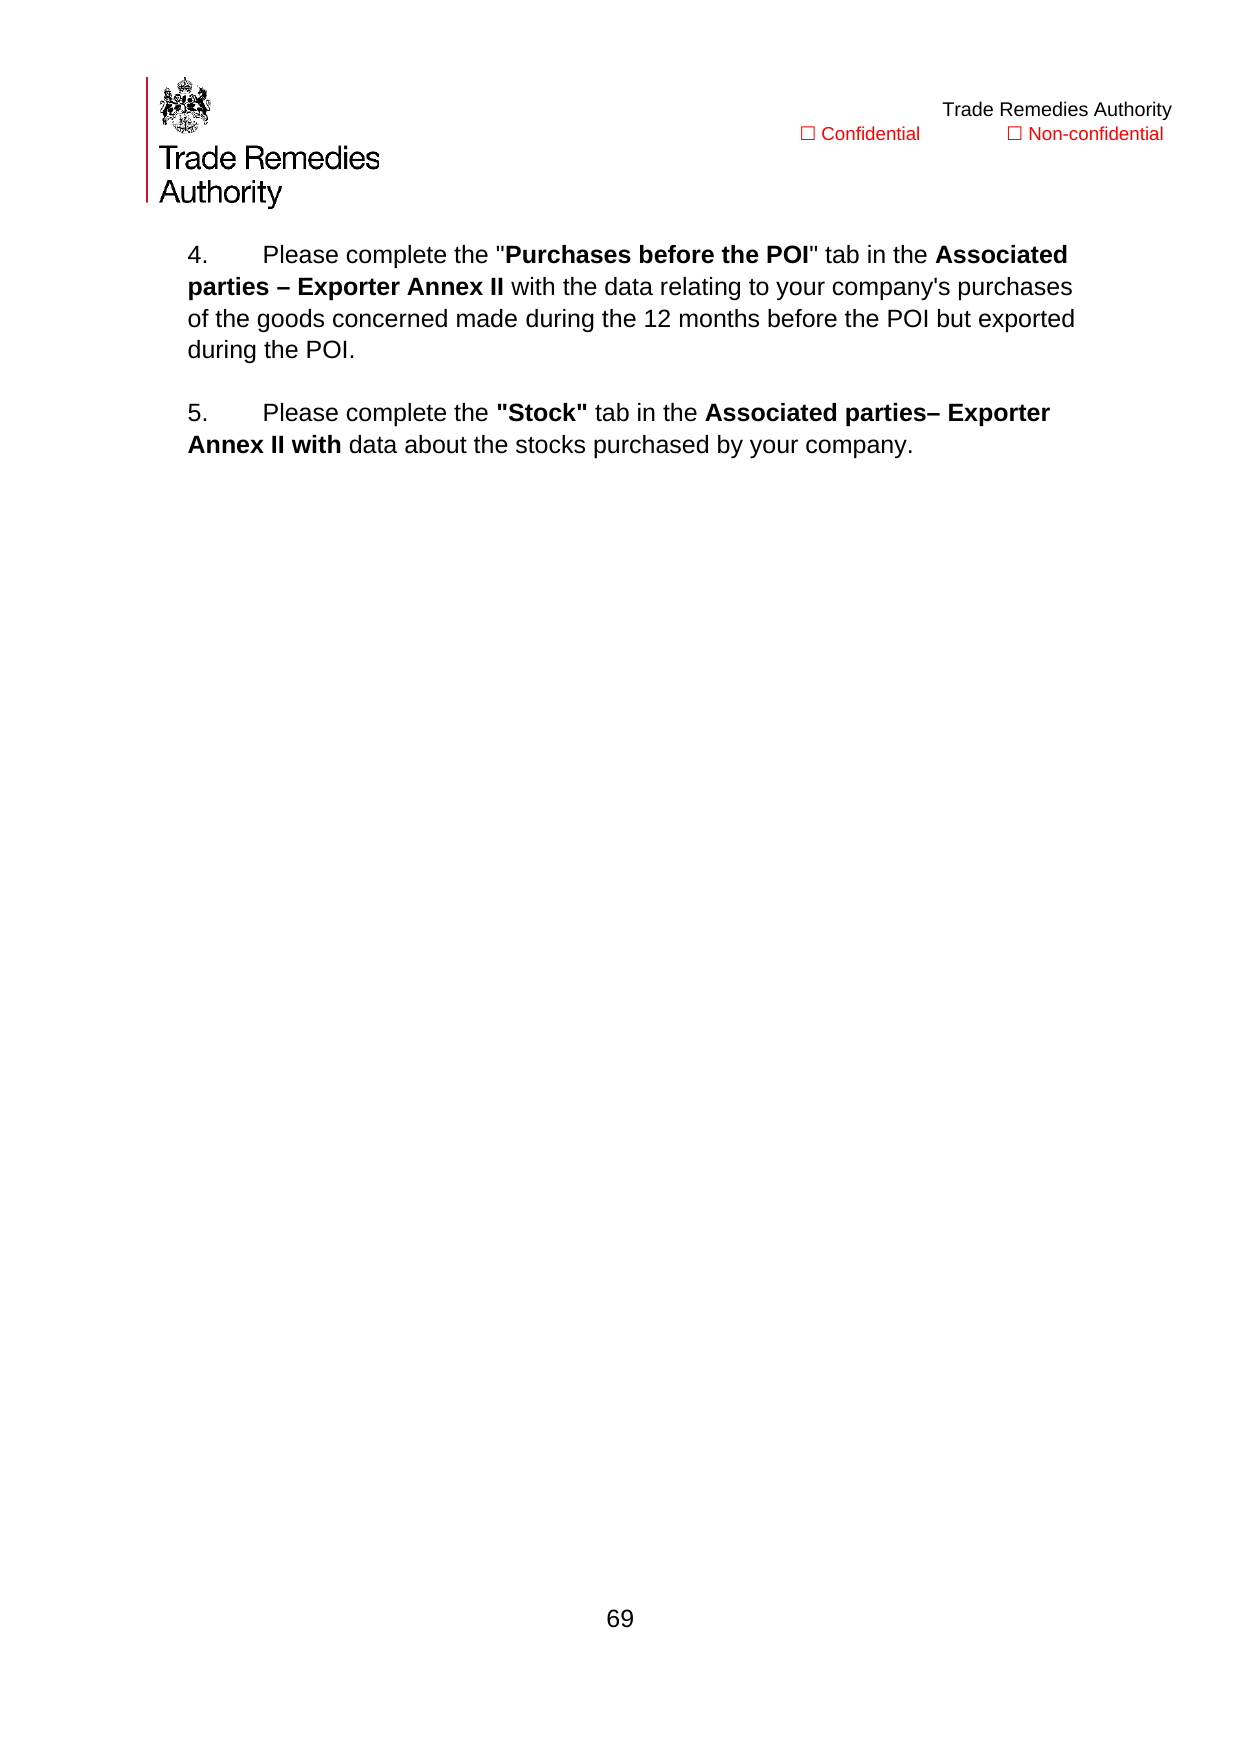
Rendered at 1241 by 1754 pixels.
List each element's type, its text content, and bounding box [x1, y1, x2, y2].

list Please complete the "Purchases before the POI" tab in the Associated parties – Exporter Annex II with the data relating to your company's purchases of the goods concerned made during the 12 months before the POI but exported during the POI. [187, 241, 1090, 364]
list Please complete the "Stock" tab in the Associated parties– Exporter Annex II with data about the stocks purchased by your company. [187, 398, 1090, 459]
